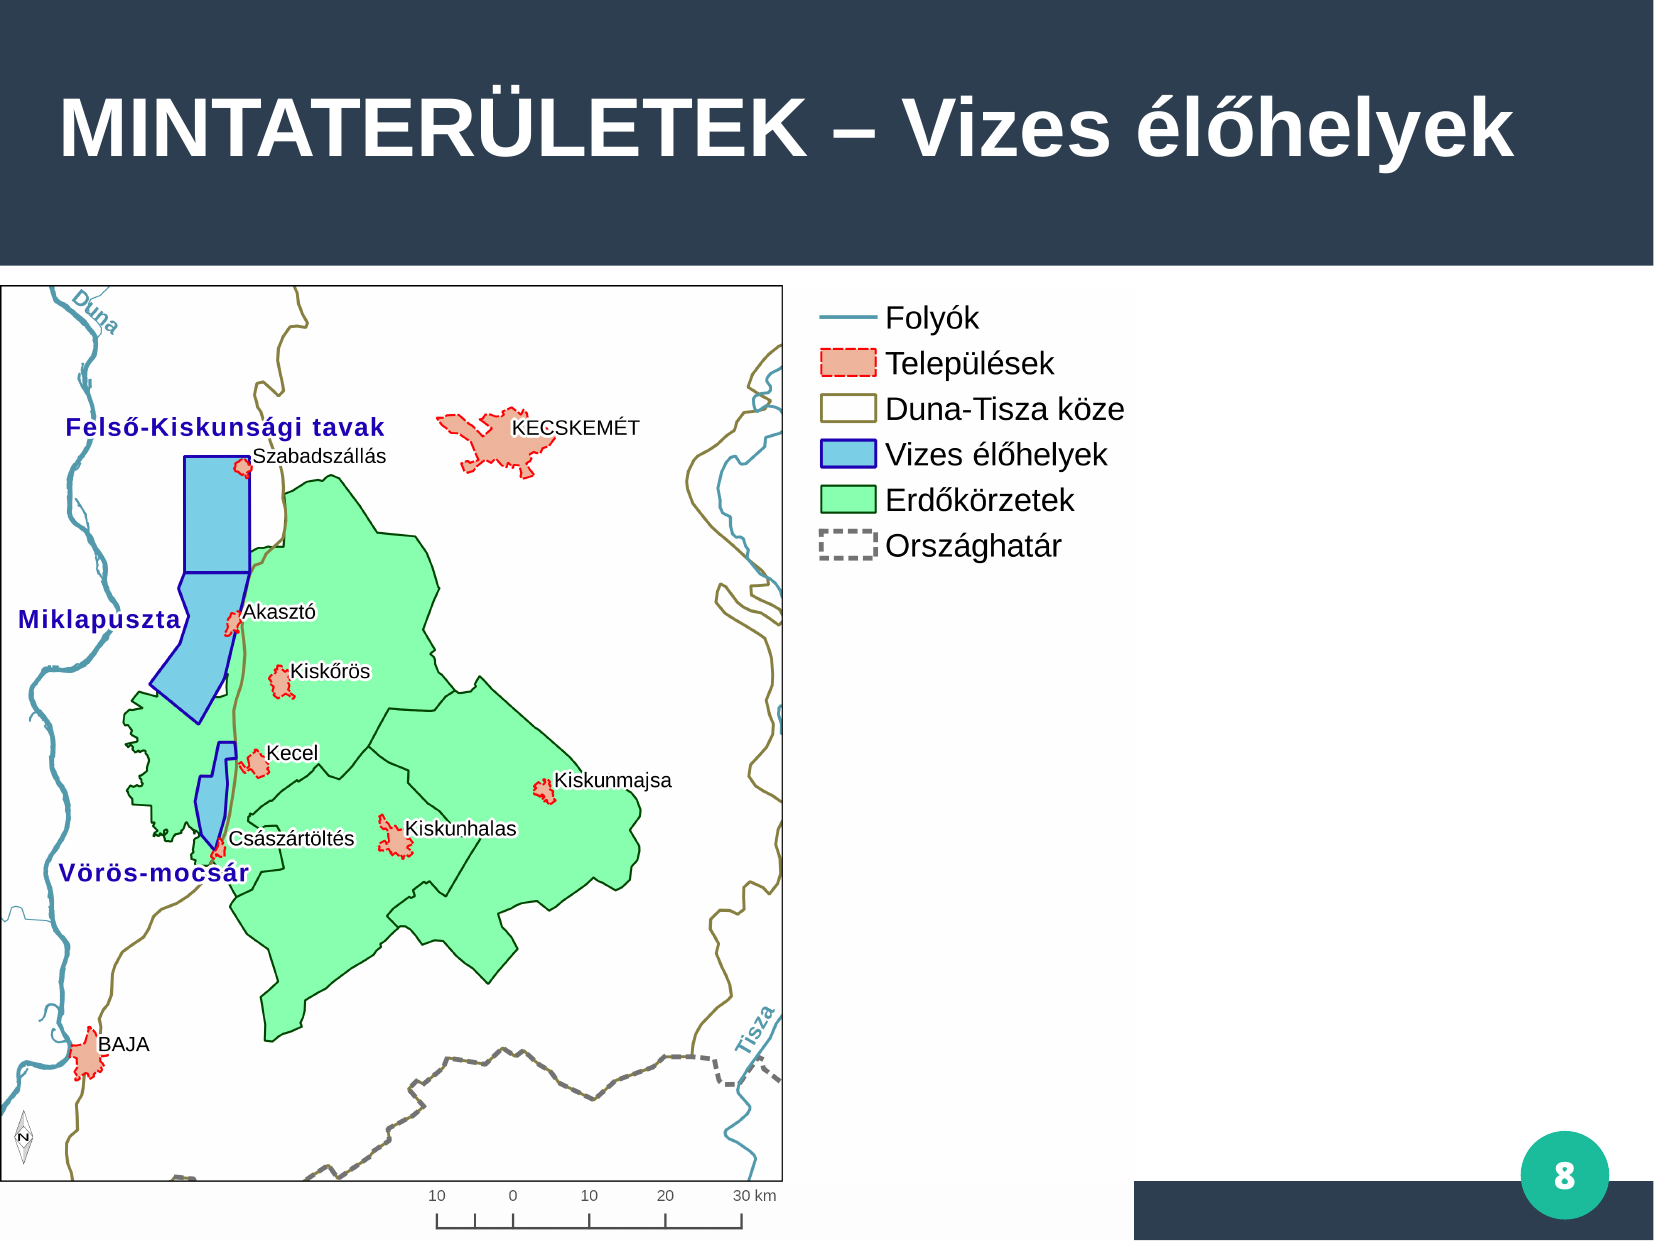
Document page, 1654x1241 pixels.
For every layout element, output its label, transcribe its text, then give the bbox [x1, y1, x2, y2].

picture [0, 285, 1134, 1241]
title MINTATERÜLETEK – Vizes élőhelyek [59, 49, 1595, 207]
